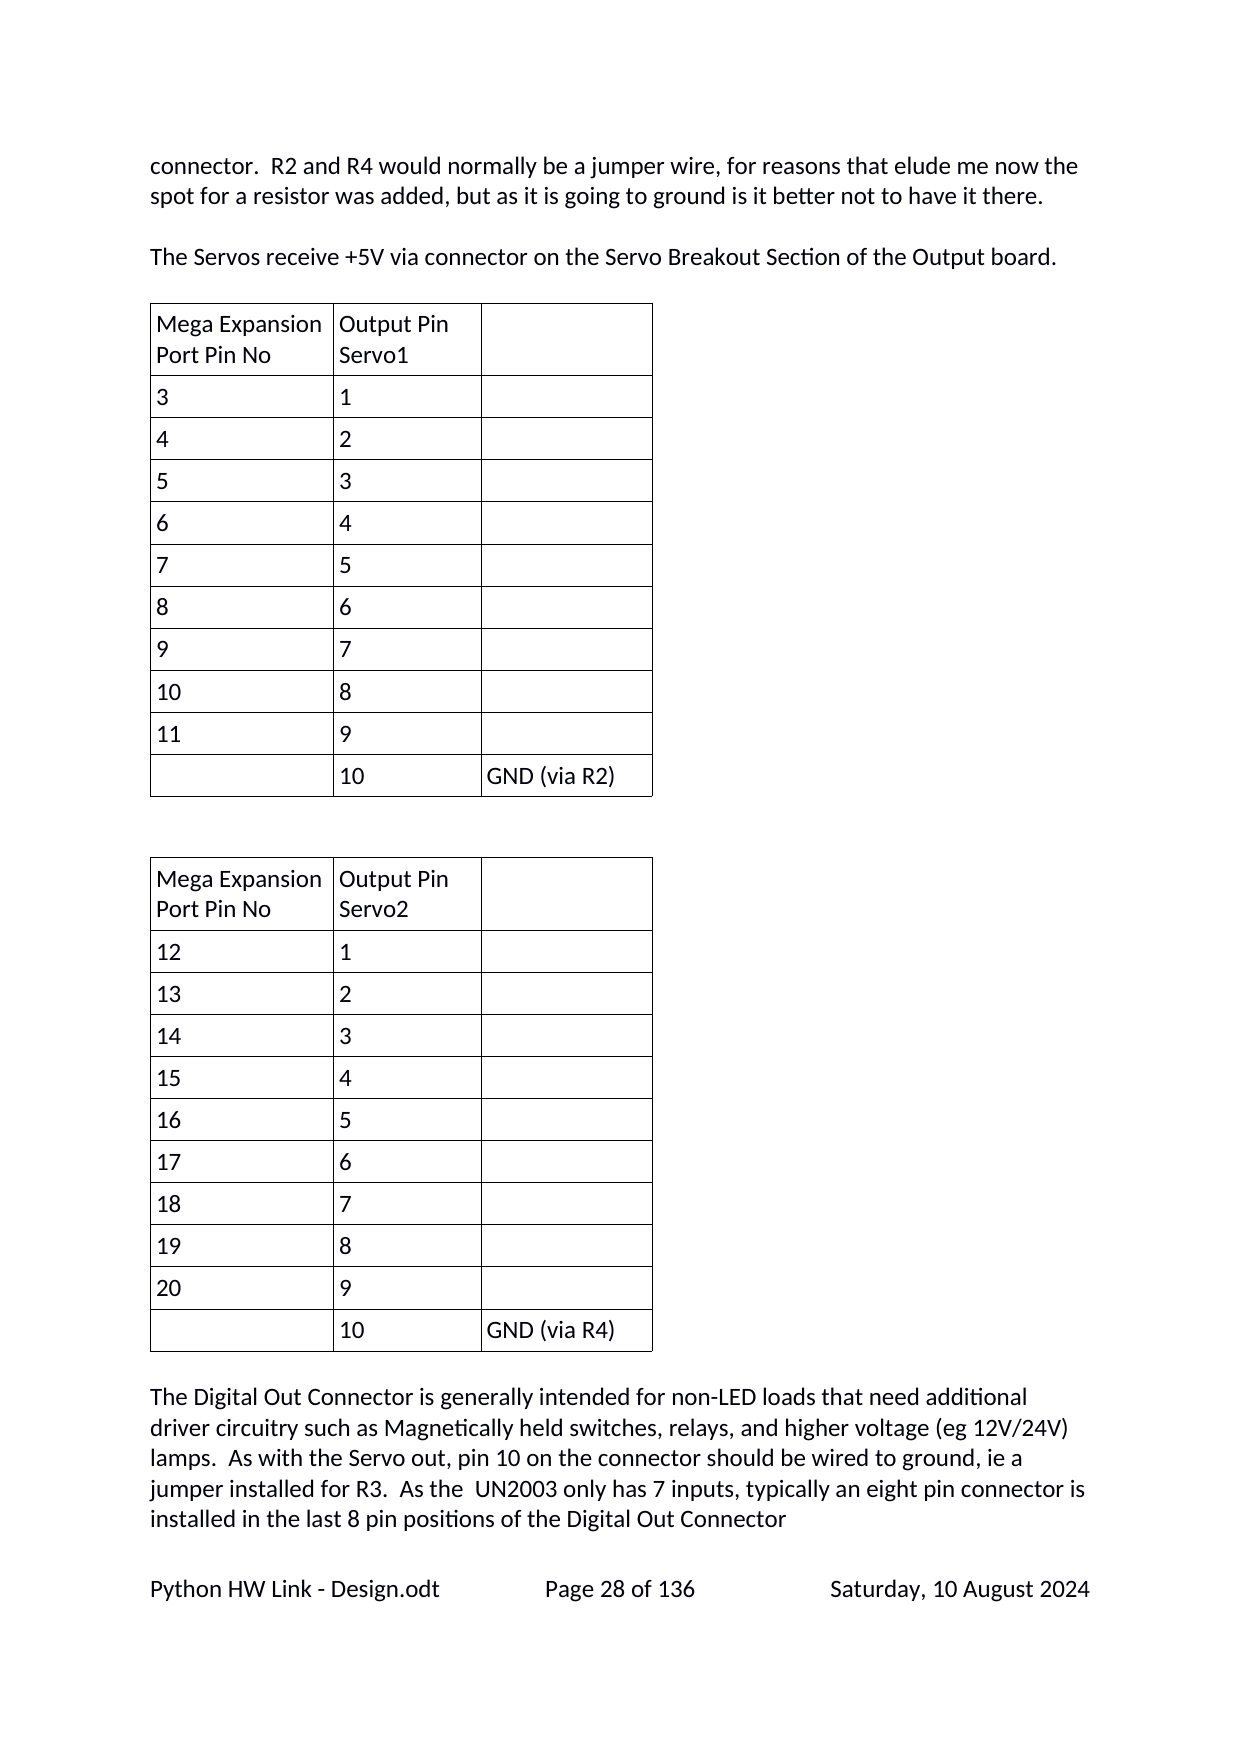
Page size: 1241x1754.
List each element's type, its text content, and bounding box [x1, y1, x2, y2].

table_cell [482, 713, 652, 754]
table_cell [482, 1057, 652, 1098]
table_cell [482, 1183, 652, 1224]
table_cell 10 [151, 671, 333, 712]
table_cell 6 [151, 502, 333, 543]
table_cell 11 [151, 713, 333, 754]
table_cell [482, 973, 652, 1014]
table_cell 12 [151, 931, 333, 972]
table_cell 5 [151, 460, 333, 501]
table_cell 8 [334, 1225, 481, 1266]
table_cell 20 [151, 1267, 333, 1308]
table_cell 4 [151, 418, 333, 459]
text connector. R2 and R4 would normally be a jumper wire, for reasons that elude me now the spot for a resistor was added, but as it is going to ground is it better not to have it there. [150, 150, 1090, 211]
table_cell 7 [334, 629, 481, 670]
table_cell [482, 587, 652, 628]
table_cell [482, 1099, 652, 1140]
table_cell [482, 376, 652, 417]
table_cell 2 [334, 973, 481, 1014]
text The Servos receive +5V via connector on the Servo Breakout Section of the Output board. [150, 242, 1090, 272]
table_cell [482, 1015, 652, 1056]
table_cell 1 [334, 931, 481, 972]
table_cell [482, 1141, 652, 1182]
table_cell GND (via R4) [482, 1310, 652, 1351]
table_cell [482, 418, 652, 459]
table_cell 2 [334, 418, 481, 459]
table_cell 18 [151, 1183, 333, 1224]
table_cell [151, 755, 333, 796]
table_cell 10 [334, 755, 481, 796]
table_cell 9 [334, 1267, 481, 1308]
table_cell 5 [334, 1099, 481, 1140]
table_header [482, 304, 652, 375]
table_cell 13 [151, 973, 333, 1014]
table_cell 3 [151, 376, 333, 417]
table_cell 9 [151, 629, 333, 670]
table_cell 8 [151, 587, 333, 628]
table_cell [482, 460, 652, 501]
table_cell [482, 1225, 652, 1266]
table_cell 7 [151, 545, 333, 586]
table_cell 6 [334, 587, 481, 628]
table_cell [482, 502, 652, 543]
table_cell 17 [151, 1141, 333, 1182]
table_cell 16 [151, 1099, 333, 1140]
table_cell 4 [334, 1057, 481, 1098]
table_cell 7 [334, 1183, 481, 1224]
table_header Mega Expansion Port Pin No [151, 858, 333, 930]
table_cell 3 [334, 460, 481, 501]
table_cell [151, 1310, 333, 1351]
table_cell 1 [334, 376, 481, 417]
table_header Output Pin Servo2 [334, 858, 481, 930]
table_header Output Pin Servo1 [334, 304, 481, 375]
table_cell 10 [334, 1310, 481, 1351]
table_header Mega Expansion Port Pin No [151, 304, 333, 375]
text The Digital Out Connector is generally intended for non-LED loads that need additional driver circuitry such as Magnetically held switches, relays, and higher voltage (eg 12V/24V) lamps. As with the Servo out, pin 10 on the connector should be wired to ground, ie a jumper installed for R3. As the UN2003 only has 7 inputs, typically an eight pin connector is installed in the last 8 pin positions of the Digital Out Connector [150, 1381, 1090, 1534]
table_cell 9 [334, 713, 481, 754]
table_cell [482, 1267, 652, 1308]
table_cell [482, 545, 652, 586]
table_cell 19 [151, 1225, 333, 1266]
table_cell 5 [334, 545, 481, 586]
table_header [482, 858, 652, 930]
table_cell 6 [334, 1141, 481, 1182]
table_cell GND (via R2) [482, 755, 652, 796]
table_cell 8 [334, 671, 481, 712]
table_cell 15 [151, 1057, 333, 1098]
table_cell [482, 671, 652, 712]
table_cell [482, 629, 652, 670]
table_cell 4 [334, 502, 481, 543]
table_cell 14 [151, 1015, 333, 1056]
table_cell 3 [334, 1015, 481, 1056]
table_cell [482, 931, 652, 972]
